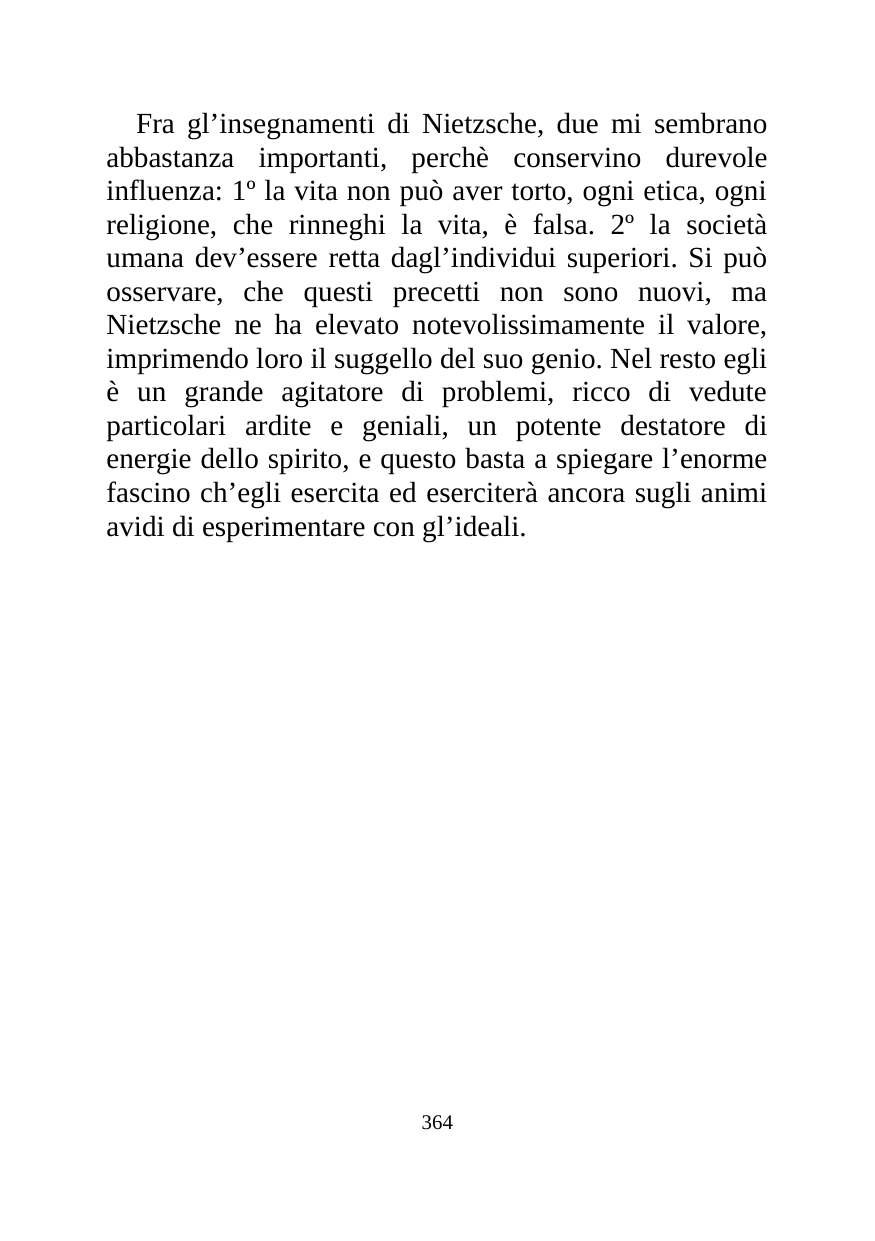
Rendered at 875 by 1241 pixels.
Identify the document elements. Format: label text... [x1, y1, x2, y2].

text Fra gl’insegnamenti di Nietzsche, due mi sembrano abbastanza importanti, perchè conservino durevole influenza: 1º la vita non può aver torto, ogni etica, ogni religione, che rinneghi la vita, è falsa. 2º la società umana dev’essere retta dagl’individui superiori. Si può osservare, che questi precetti non sono nuovi, ma Nietzsche ne ha elevato notevolissimamente il valore, imprimendo loro il suggello del suo genio. Nel resto egli è un grande agitatore di problemi, ricco di vedute particolari ardite e geniali, un potente destatore di energie dello spirito, e questo basta a spiegare l’enorme fascino ch’egli esercita ed eserciterà ancora sugli animi avidi di esperimentare con gl’ideali. [106, 106, 768, 542]
